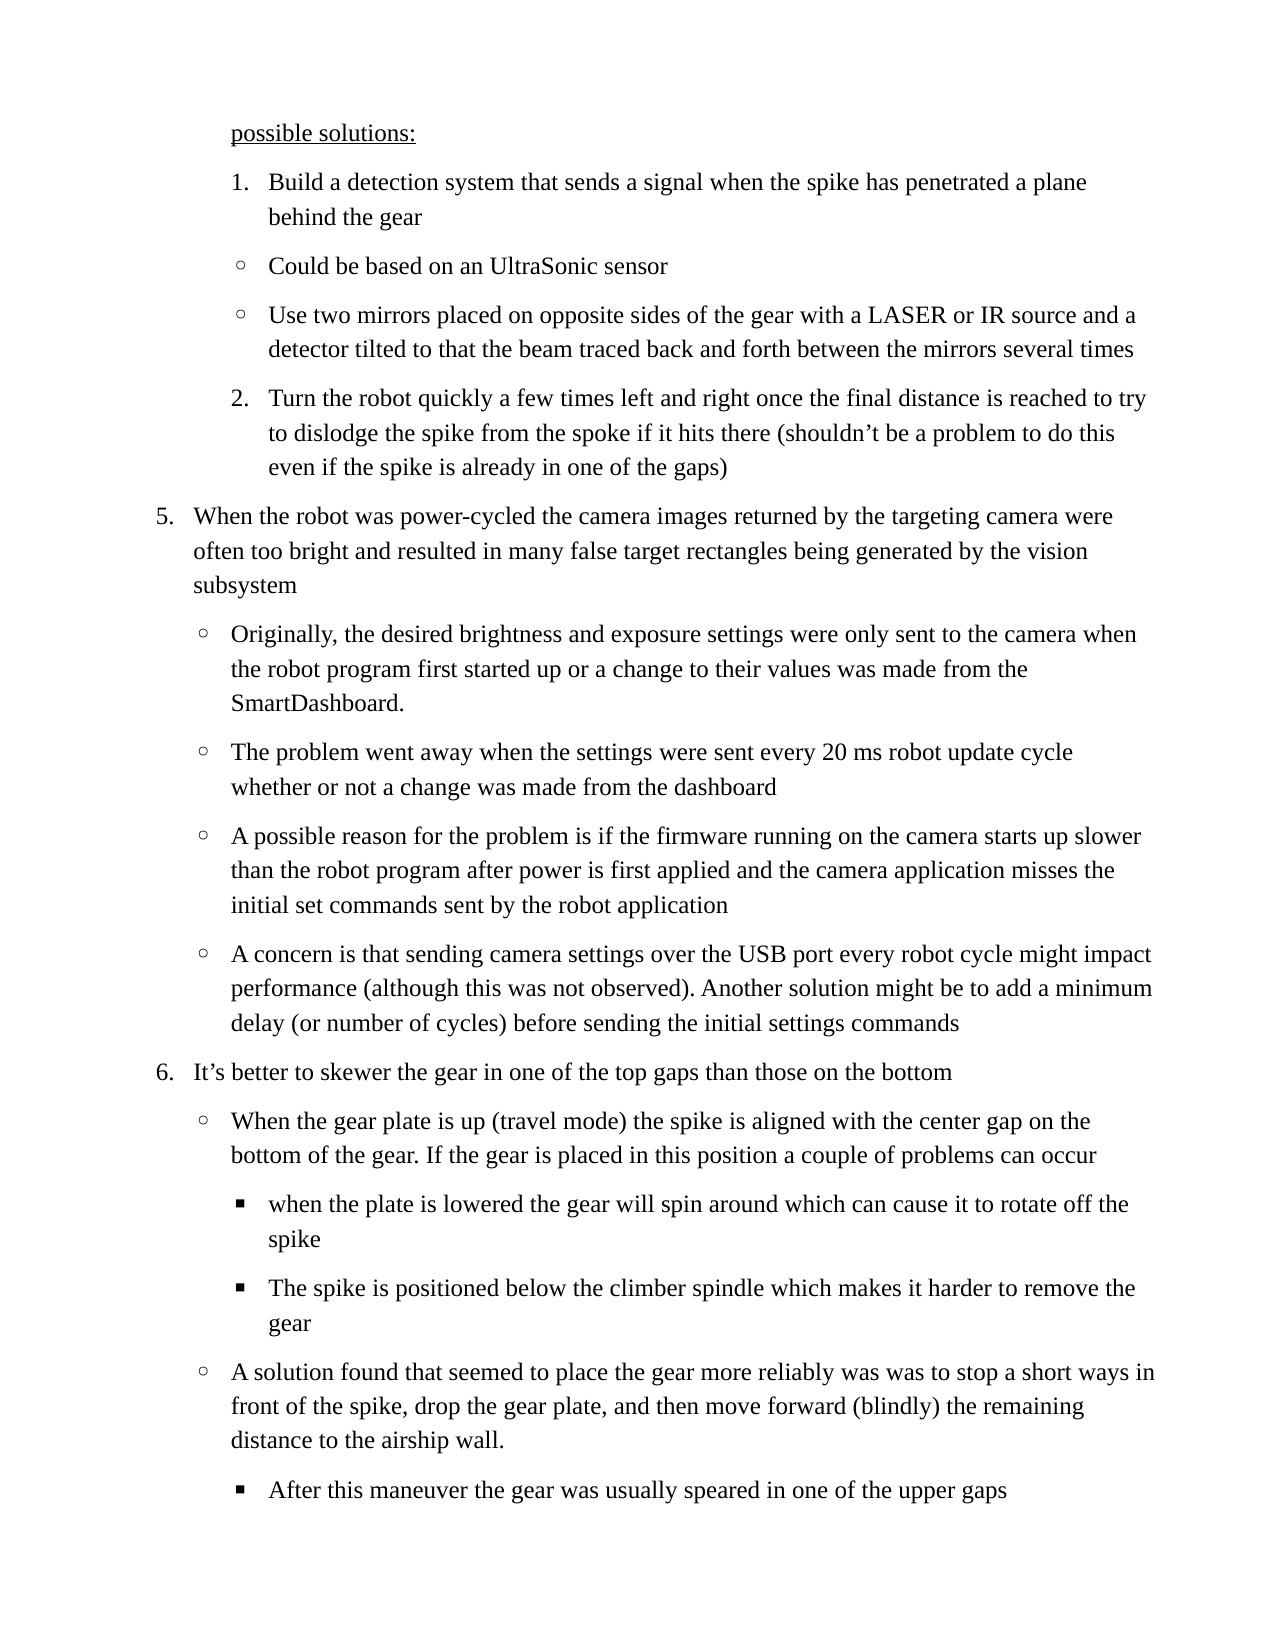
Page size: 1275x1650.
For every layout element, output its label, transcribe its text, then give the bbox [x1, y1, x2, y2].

list When the gear plate is up (travel mode) the spike is aligned with the center gap on the bottom of the gear. If the gear is placed in this position a couple of problems can occur [193, 1106, 1157, 1169]
list When the robot was power-cycled the camera images returned by the targeting camera were often too bright and resulted in many false target rectangles being generated by the vision subsystem [156, 501, 1157, 599]
list A solution found that seemed to place the gear more reliably was was to stop a short ways in front of the spike, drop the gear plate, and then move forward (blindly) the remaining distance to the airship wall. [193, 1357, 1157, 1454]
list when the plate is lowered the gear will spin around which can cause it to rotate off the spike [231, 1189, 1157, 1253]
list Use two mirrors placed on opposite sides of the gear with a LASER or IR source and a detector tilted to that the beam traced back and forth between the mirrors several times [231, 300, 1157, 363]
list Build a detection system that sends a signal when the spike has penetrated a plane behind the gear [231, 167, 1157, 230]
list Could be based on an UltraSonic sensor [231, 251, 1157, 279]
list A possible reason for the problem is if the firmware running on the camera starts up slower than the robot program after power is first applied and the camera application misses the initial set commands sent by the robot application [193, 821, 1157, 919]
list After this maneuver the gear was usually speared in one of the upper gaps [231, 1475, 1157, 1503]
list Originally, the desired brightness and exposure settings were only sent to the camera when the robot program first started up or a change to their values was made from the SmartDashboard. [193, 619, 1157, 717]
list The spike is positioned below the climber spindle which makes it harder to remove the gear [231, 1273, 1157, 1336]
list Turn the robot quickly a few times left and right once the final distance is reached to try to dislodge the spike from the spoke if it hits there (shouldn’t be a problem to do this even if the spike is already in one of the gaps) [231, 383, 1157, 481]
list A concern is that sending camera settings over the USB port every robot cycle might impact performance (although this was not observed). Another solution might be to add a minimum delay (or number of cycles) before sending the initial settings commands [193, 939, 1157, 1037]
list possible solutions: [193, 118, 1157, 147]
list The problem went away when the settings were sent every 20 ms robot update cycle whether or not a change was made from the dashboard [193, 737, 1157, 801]
list It’s better to skewer the gear in one of the top gaps than those on the bottom [156, 1057, 1157, 1086]
